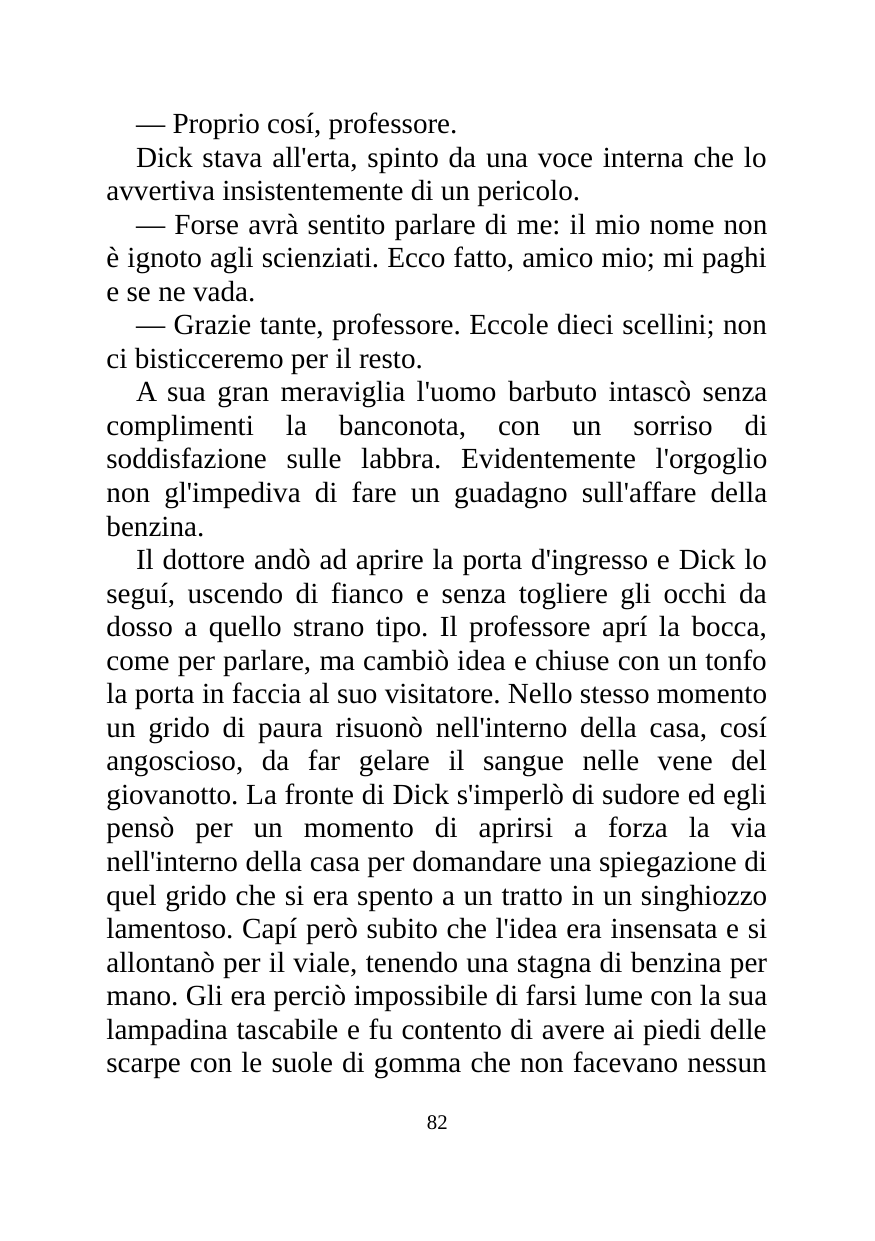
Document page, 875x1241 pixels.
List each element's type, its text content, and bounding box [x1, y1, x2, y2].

text Dick stava all'erta, spinto da una voce interna che lo avvertiva insistentemente di un pericolo. [106, 140, 768, 207]
text — Grazie tante, professore. Eccole dieci scellini; non ci bisticceremo per il resto. [106, 307, 768, 374]
text — Forse avrà sentito parlare di me: il mio nome non è ignoto agli scienziati. Ecco fatto, amico mio; mi paghi e se ne vada. [106, 207, 768, 307]
text Il dottore andò ad aprire la porta d'ingresso e Dick lo seguí, uscendo di fianco e senza togliere gli occhi da dosso a quello strano tipo. Il professore aprí la bocca, come per parlare, ma cambiò idea e chiuse con un tonfo la porta in faccia al suo visitatore. Nello stesso momento un grido di paura risuonò nell'interno della casa, cosí angoscioso, da far gelare il sangue nelle vene del giovanotto. La fronte di Dick s'imperlò di sudore ed egli pensò per un momento di aprirsi a forza la via nell'interno della casa per domandare una spiegazione di quel grido che si era spento a un tratto in un singhiozzo lamentoso. Capí però subito che l'idea era insensata e si allontanò per il viale, tenendo una stagna di benzina per mano. Gli era perciò impossibile di farsi lume con la sua lampadina tascabile e fu contento di avere ai piedi delle scarpe con le suole di gomma che non facevano nessun [106, 542, 768, 1079]
text — Proprio cosí, professore. [106, 106, 768, 140]
text A sua gran meraviglia l'uomo barbuto intascò senza complimenti la banconota, con un sorriso di soddisfazione sulle labbra. Evidentemente l'orgoglio non gl'impediva di fare un guadagno sull'affare della benzina. [106, 374, 768, 542]
